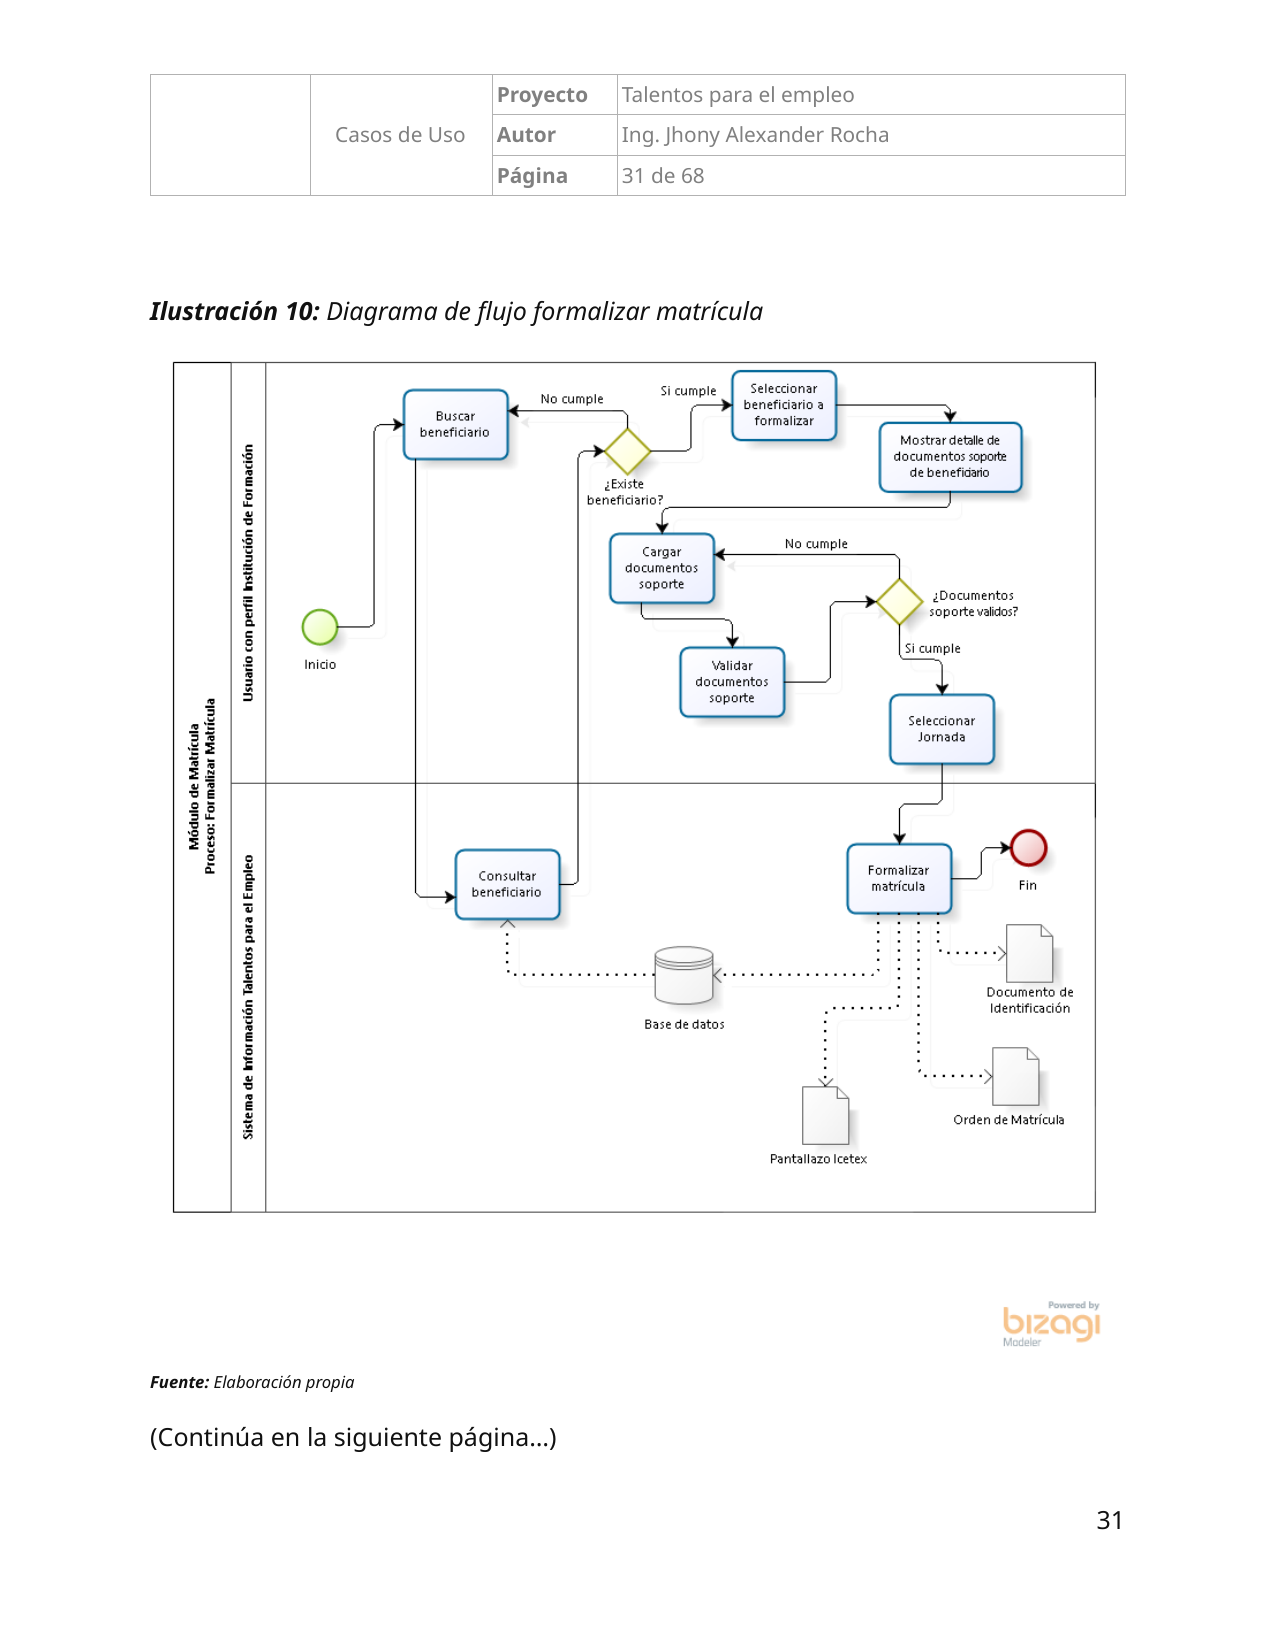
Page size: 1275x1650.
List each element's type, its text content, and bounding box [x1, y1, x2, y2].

text Ilustración 10: Diagrama de flujo formalizar matrícula [150, 293, 1125, 339]
text Fuente: Elaboración propia [150, 1360, 1125, 1394]
text (Continúa en la siguiente página…) [150, 1420, 1125, 1454]
picture [150, 339, 1125, 1360]
